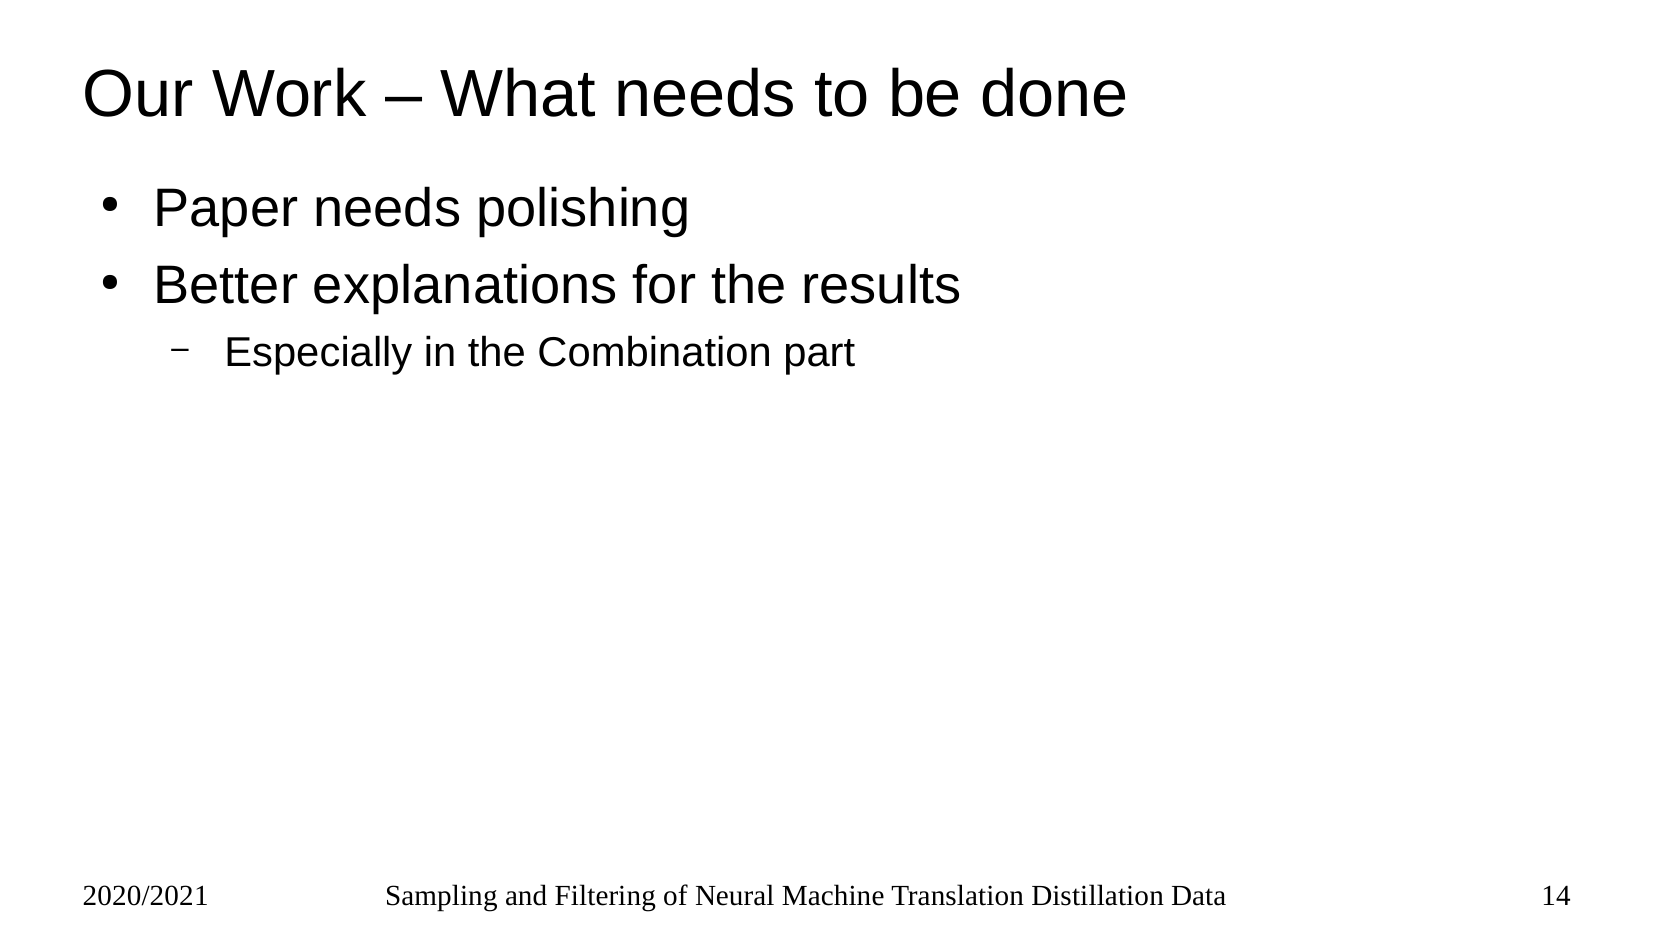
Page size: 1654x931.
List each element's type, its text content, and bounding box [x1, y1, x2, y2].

title Our Work – What needs to be done [82, 37, 1571, 151]
list Paper needs polishing Better explanations for the results Especially in the Combination part [82, 187, 1571, 757]
